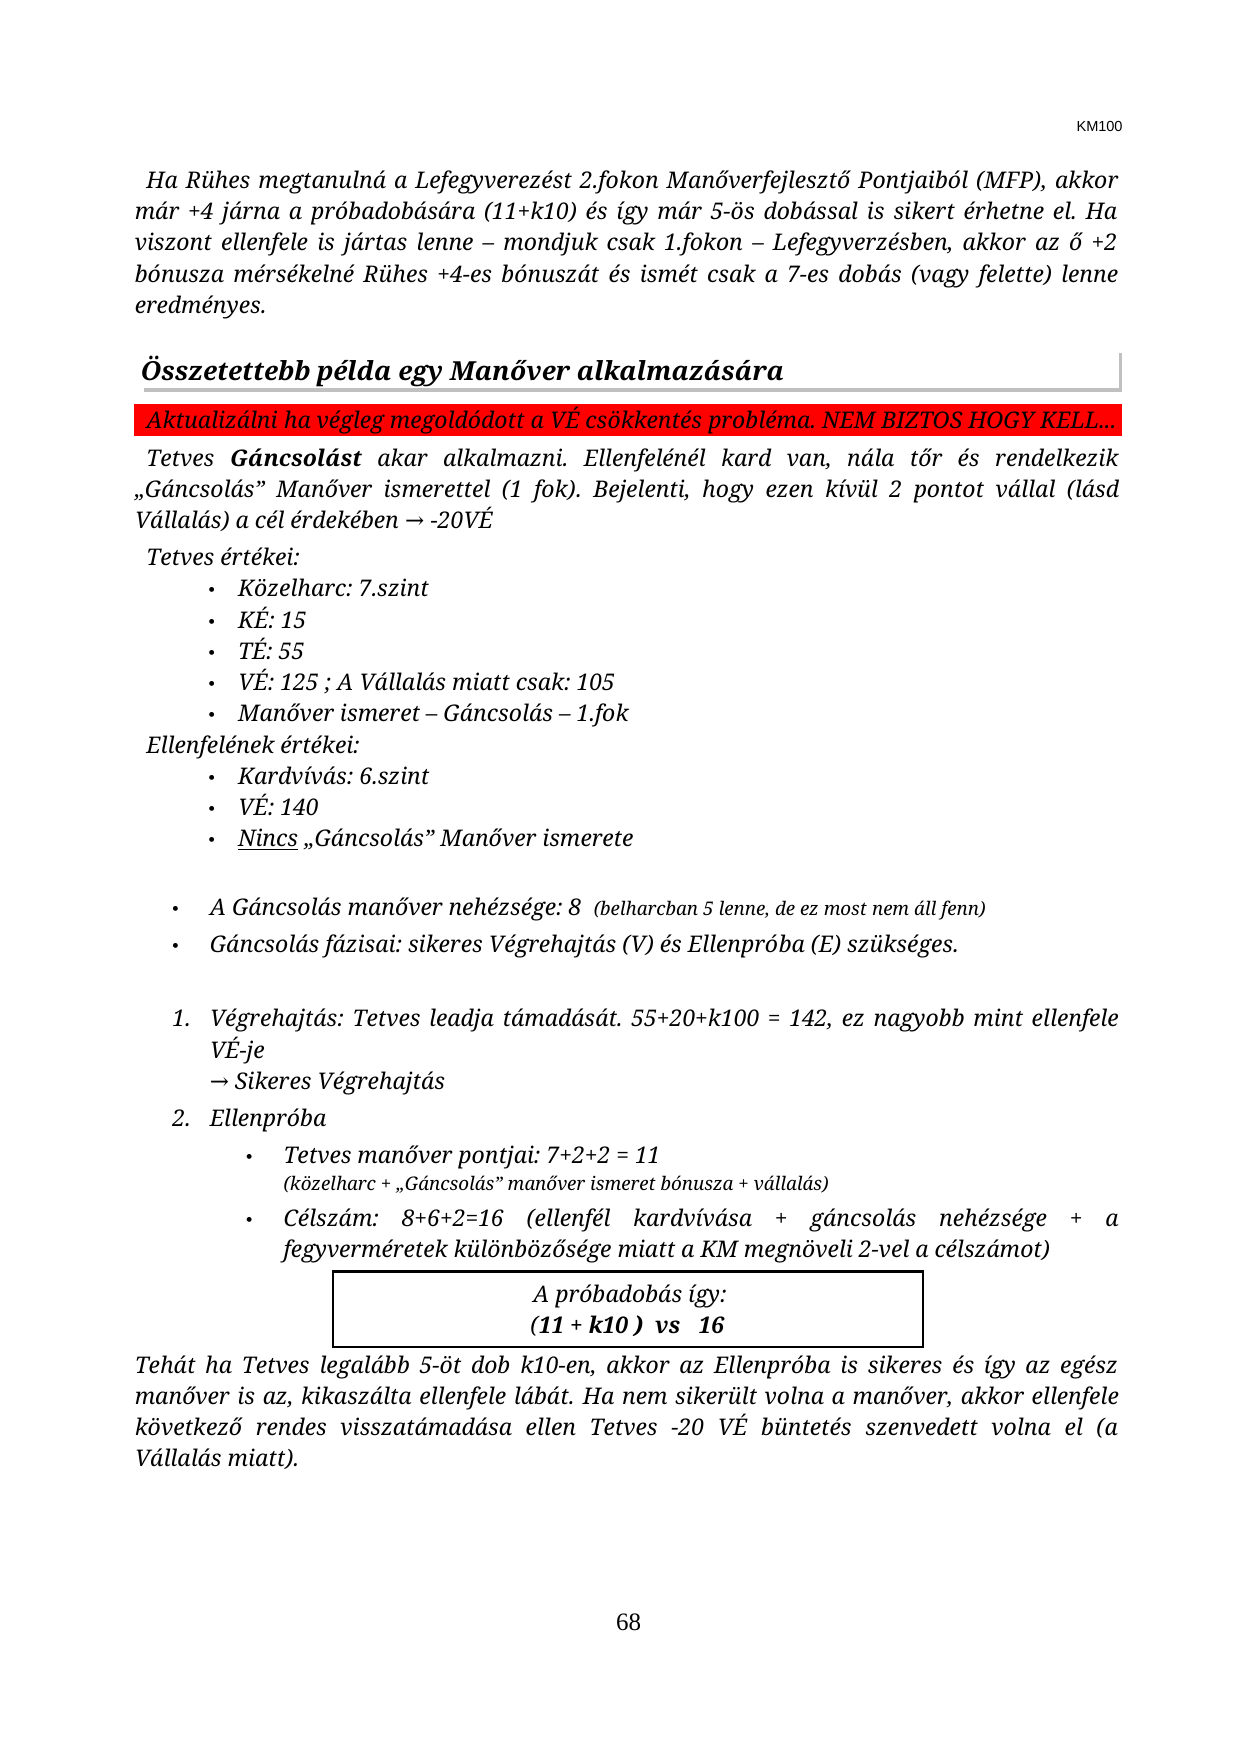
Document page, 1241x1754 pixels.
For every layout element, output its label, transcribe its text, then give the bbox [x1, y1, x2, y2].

list Nincs „Gáncsolás” Manőver ismerete [208, 822, 1122, 854]
list TÉ: 55 [208, 635, 1122, 666]
list Gáncsolás fázisai: sikeres Végrehajtás (V) és Ellenpróba (E) szükséges. [172, 928, 1122, 959]
text Tetves Gáncsolást akar alkalmazni. Ellenfelénél kard van, nála tőr és rendelkezik „Gáncsolás” Manőver ismerettel (1 fok). Bejelenti, hogy ezen kívül 2 pontot vállal (lásd Vállalás) a cél érdekében → -20VÉ [134, 441, 1122, 535]
list VÉ: 140 [208, 791, 1122, 822]
list Kardvívás: 6.szint [208, 760, 1122, 791]
text Tetves értékei: [134, 541, 1122, 572]
text Aktualizálni ha végleg megoldódott a VÉ csökkentés probléma. NEM BIZTOS HOGY KELL... [134, 404, 1122, 436]
list VÉ: 125 ; A Vállalás miatt csak: 105 [208, 666, 1122, 697]
text Ellenfelének értékei: [134, 729, 1122, 760]
text Ha Rühes megtanulná a Lefegyverezést 2.fokon Manőverfejlesztő Pontjaiból (MFP), akkor már +4 járna a próbadobására (11+k10) és így már 5-ös dobással is sikert érhetne el. Ha viszont ellenfele is jártas lenne – mondjuk csak 1.fokon – Lefegyverzésben, akkor az ő +2 bónusza mérsékelné Rühes +4-es bónuszát és ismét csak a 7-es dobás (vagy felette) lenne eredményes. [134, 164, 1122, 320]
list Manőver ismeret – Gáncsolás – 1.fok [208, 697, 1122, 729]
list Közelharc: 7.szint [208, 572, 1122, 604]
list Végrehajtás: Tetves leadja támadását. 55+20+k100 = 142, ez nagyobb mint ellenfele VÉ-je → Sikeres Végrehajtás [172, 1002, 1122, 1096]
list A Gáncsolás manőver nehézsége: 8 (belharcban 5 lenne, de ez most nem áll fenn) [172, 891, 1122, 922]
list KÉ: 15 [208, 604, 1122, 635]
subtitle Összetettebb példa egy Manőver alkalmazására [140, 353, 1118, 388]
list Ellenpróba [172, 1102, 1122, 1133]
list Célszám: 8+6+2=16 (ellenfél kardvívása + gáncsolás nehézsége + a fegyverméretek különbözősége miatt a KM megnöveli 2-vel a célszámot) [246, 1202, 1122, 1264]
text Tehát ha Tetves legalább 5-öt dob k10-en, akkor az Ellenpróba is sikeres és így az egész manőver is az, kikaszálta ellenfele lábát. Ha nem sikerült volna a manőver, akkor ellenfele következő rendes visszatámadása ellen Tetves -20 VÉ büntetés szenvedett volna el (a Vállalás miatt). [134, 1348, 1122, 1473]
table_header A próbadobás így: (11 + k10 ) vs 16 [334, 1273, 922, 1346]
list Tetves manőver pontjai: 7+2+2 = 11 (közelharc + „Gáncsolás” manőver ismeret bónusza + vállalás) [246, 1139, 1122, 1196]
